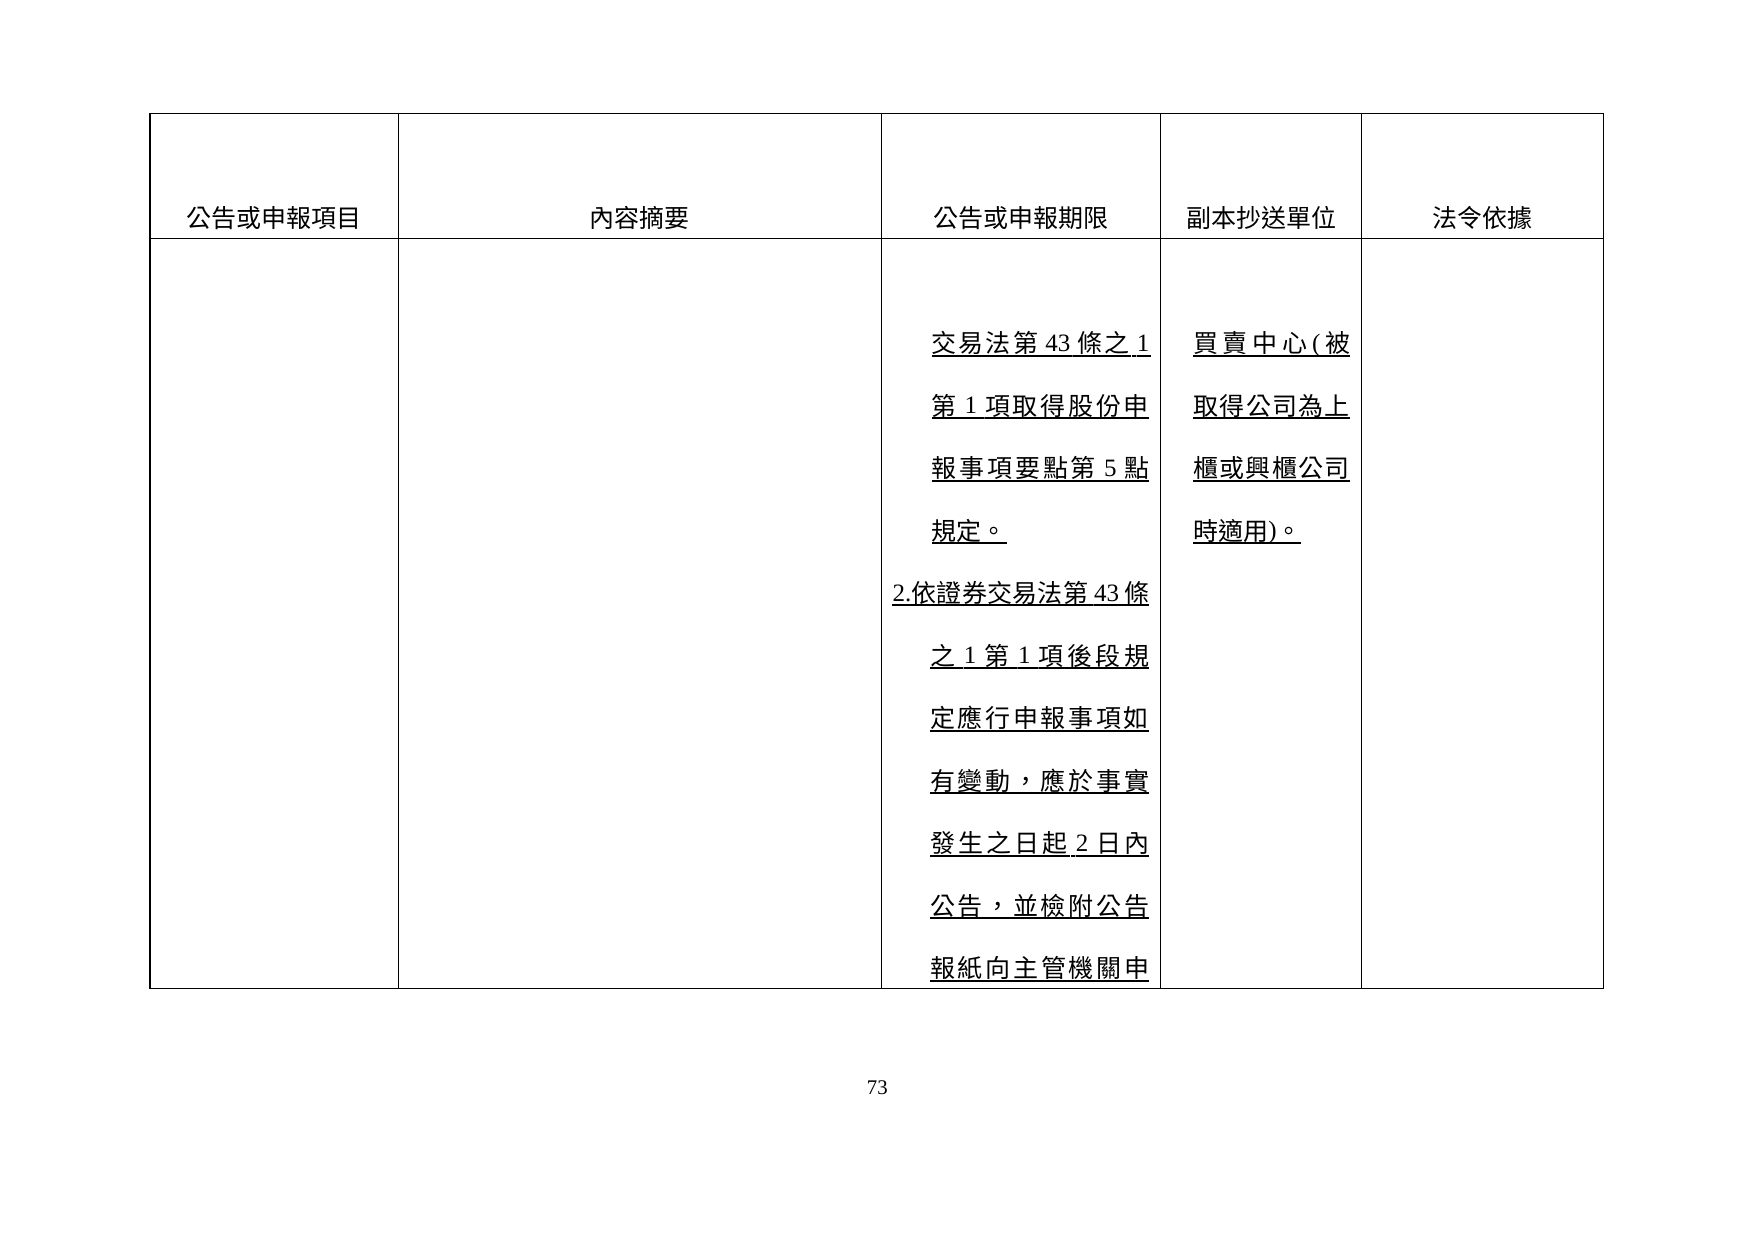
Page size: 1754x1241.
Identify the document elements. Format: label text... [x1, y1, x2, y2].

table_header 公告或申報項目 [151, 114, 398, 238]
table_cell [1362, 239, 1603, 988]
table_cell 交易法第43條之1第1項取得股份申報事項要點第5點規定。 2.依證券交易法第43條之1第1項後段規定應行申報事項如有變動，應於事實發生之日起2日內公告，並檢附公告報紙向主管機關申 [882, 239, 1160, 988]
table_header 公告或申報期限 [882, 114, 1160, 238]
table_header 內容摘要 [399, 114, 881, 238]
table_cell 買賣中心(被取得公司為上櫃或興櫃公司時適用)。 [1161, 239, 1361, 988]
table_cell [151, 239, 398, 988]
table_cell [399, 239, 881, 988]
table_header 副本抄送單位 [1161, 114, 1361, 238]
table_header 法令依據 [1362, 114, 1603, 238]
